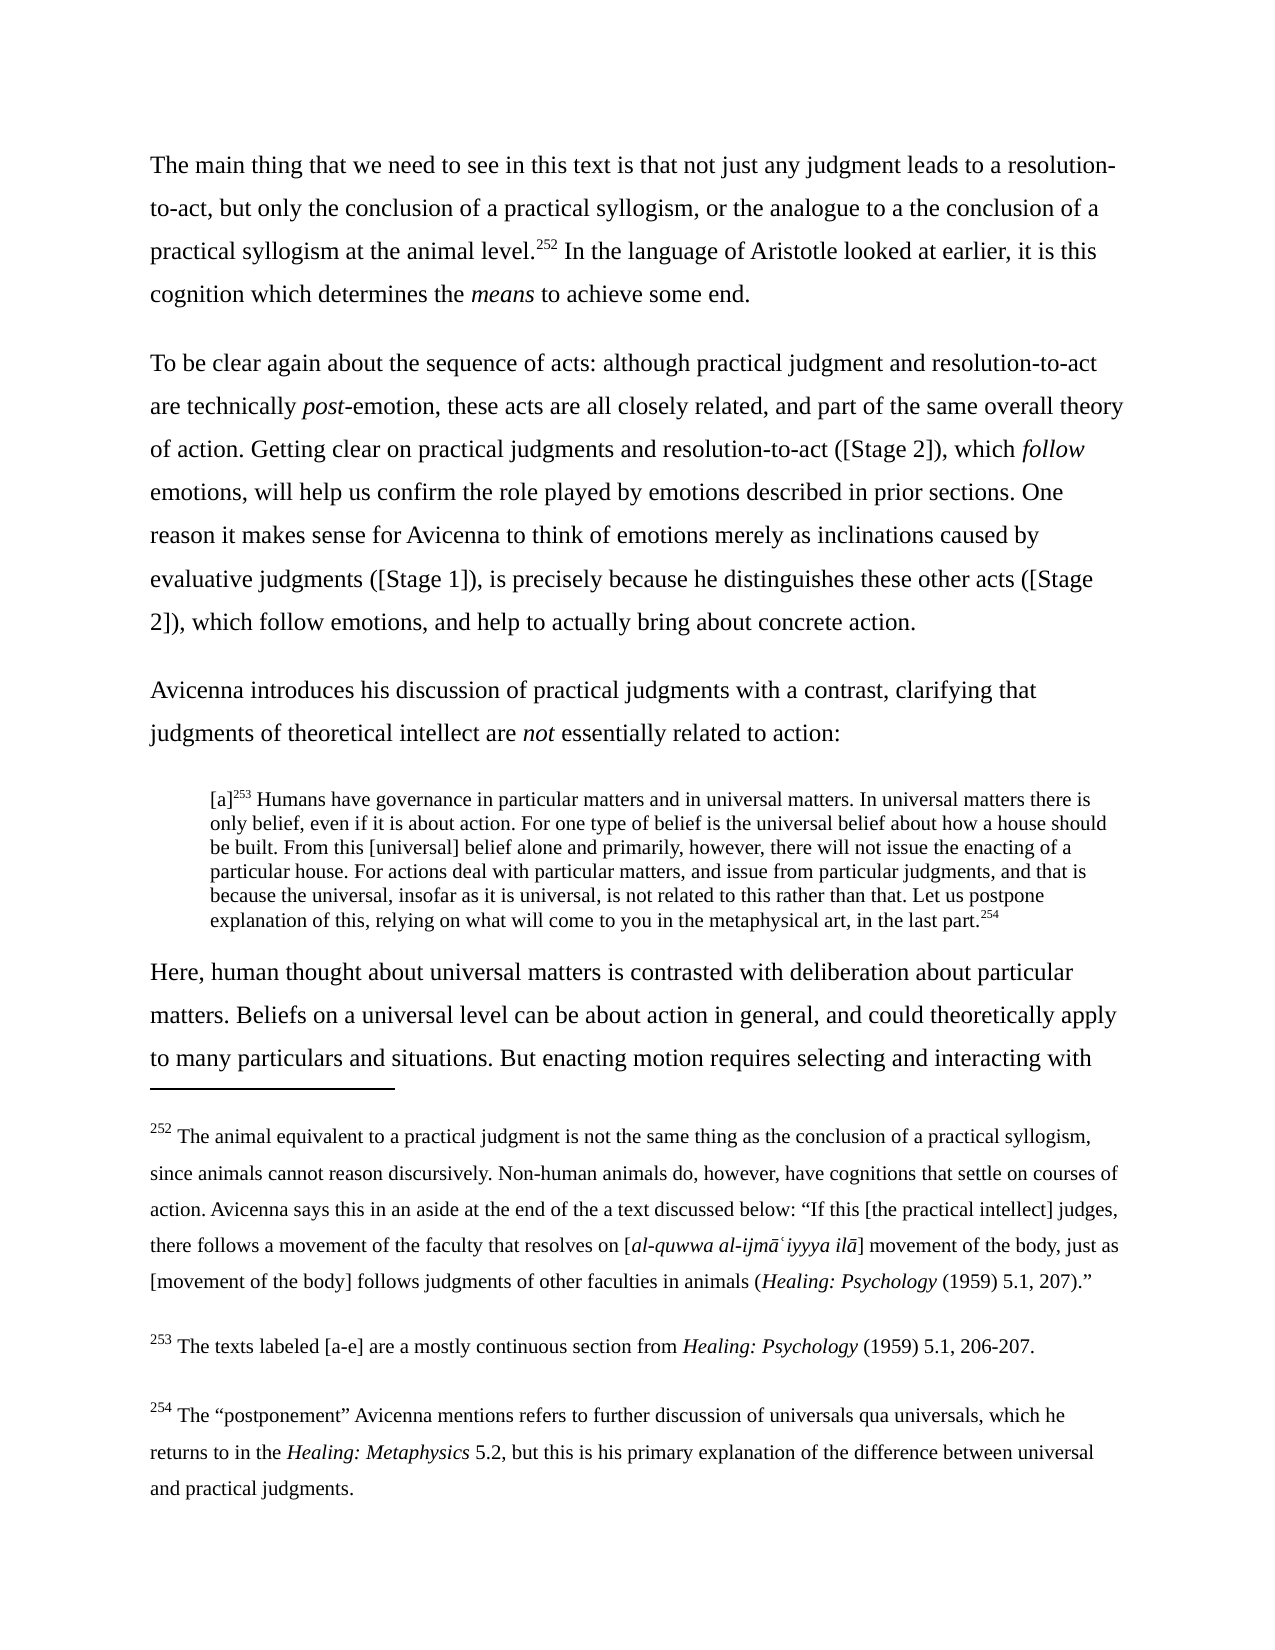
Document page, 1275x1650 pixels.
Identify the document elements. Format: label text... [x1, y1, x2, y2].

text Avicenna introduces his discussion of practical judgments with a contrast, clarifying that judgments of theoretical intellect are not essentially related to action: [150, 675, 1125, 747]
text The main thing that we need to see in this text is that not just any judgment leads to a resolution-to-act, but only the conclusion of a practical syllogism, or the analogue to a the conclusion of a practical syllogism at the animal level. In the language of Aristotle looked at earlier, it is this cognition which determines the means to achieve some end. [150, 150, 1125, 308]
text Here, human thought about universal matters is contrasted with deliberation about particular matters. Beliefs on a universal level can be about action in general, and could theoretically apply to many particulars and situations. But enacting motion requires selecting and interacting with [150, 957, 1125, 1072]
text The animal equivalent to a practical judgment is not the same thing as the conclusion of a practical syllogism, since animals cannot reason discursively. Non-human animals do, however, have cognitions that settle on courses of action. Avicenna says this in an aside at the end of the a text discussed below: “If this [the practical intellect] judges, there follows a movement of the faculty that resolves on [al-quwwa al-ijmāʿiyyya ilā] movement of the body, just as [movement of the body] follows judgments of other faculties in animals (Healing: Psychology (1959) 5.1, 207).” [150, 1120, 1125, 1293]
text The texts labeled [a-e] are a mostly continuous section from Healing: Psychology (1959) 5.1, 206-207. [150, 1331, 1125, 1359]
text To be clear again about the sequence of acts: although practical judgment and resolution-to-act are technically post-emotion, these acts are all closely related, and part of the same overall theory of action. Getting clear on practical judgments and resolution-to-act ([Stage 2]), which follow emotions, will help us confirm the role played by emotions described in prior sections. One reason it makes sense for Avicenna to think of emotions merely as inclinations caused by evaluative judgments ([Stage 1]), is precisely because he distinguishes these other acts ([Stage 2]), which follow emotions, and help to actually bring about concrete action. [150, 348, 1125, 636]
text The “postponement” Avicenna mentions refers to further discussion of universals qua universals, which he returns to in the Healing: Metaphysics 5.2, but this is his primary explanation of the difference between universal and practical judgments. [150, 1399, 1125, 1500]
text [a] Humans have governance in particular matters and in universal matters. In universal matters there is only belief, even if it is about action. For one type of belief is the universal belief about how a house should be built. From this [universal] belief alone and primarily, however, there will not issue the enacting of a particular house. For actions deal with particular matters, and issue from particular judgments, and that is because the universal, insofar as it is universal, is not related to this rather than that. Let us postpone explanation of this, relying on what will come to you in the metaphysical art, in the last part. [210, 787, 1125, 932]
